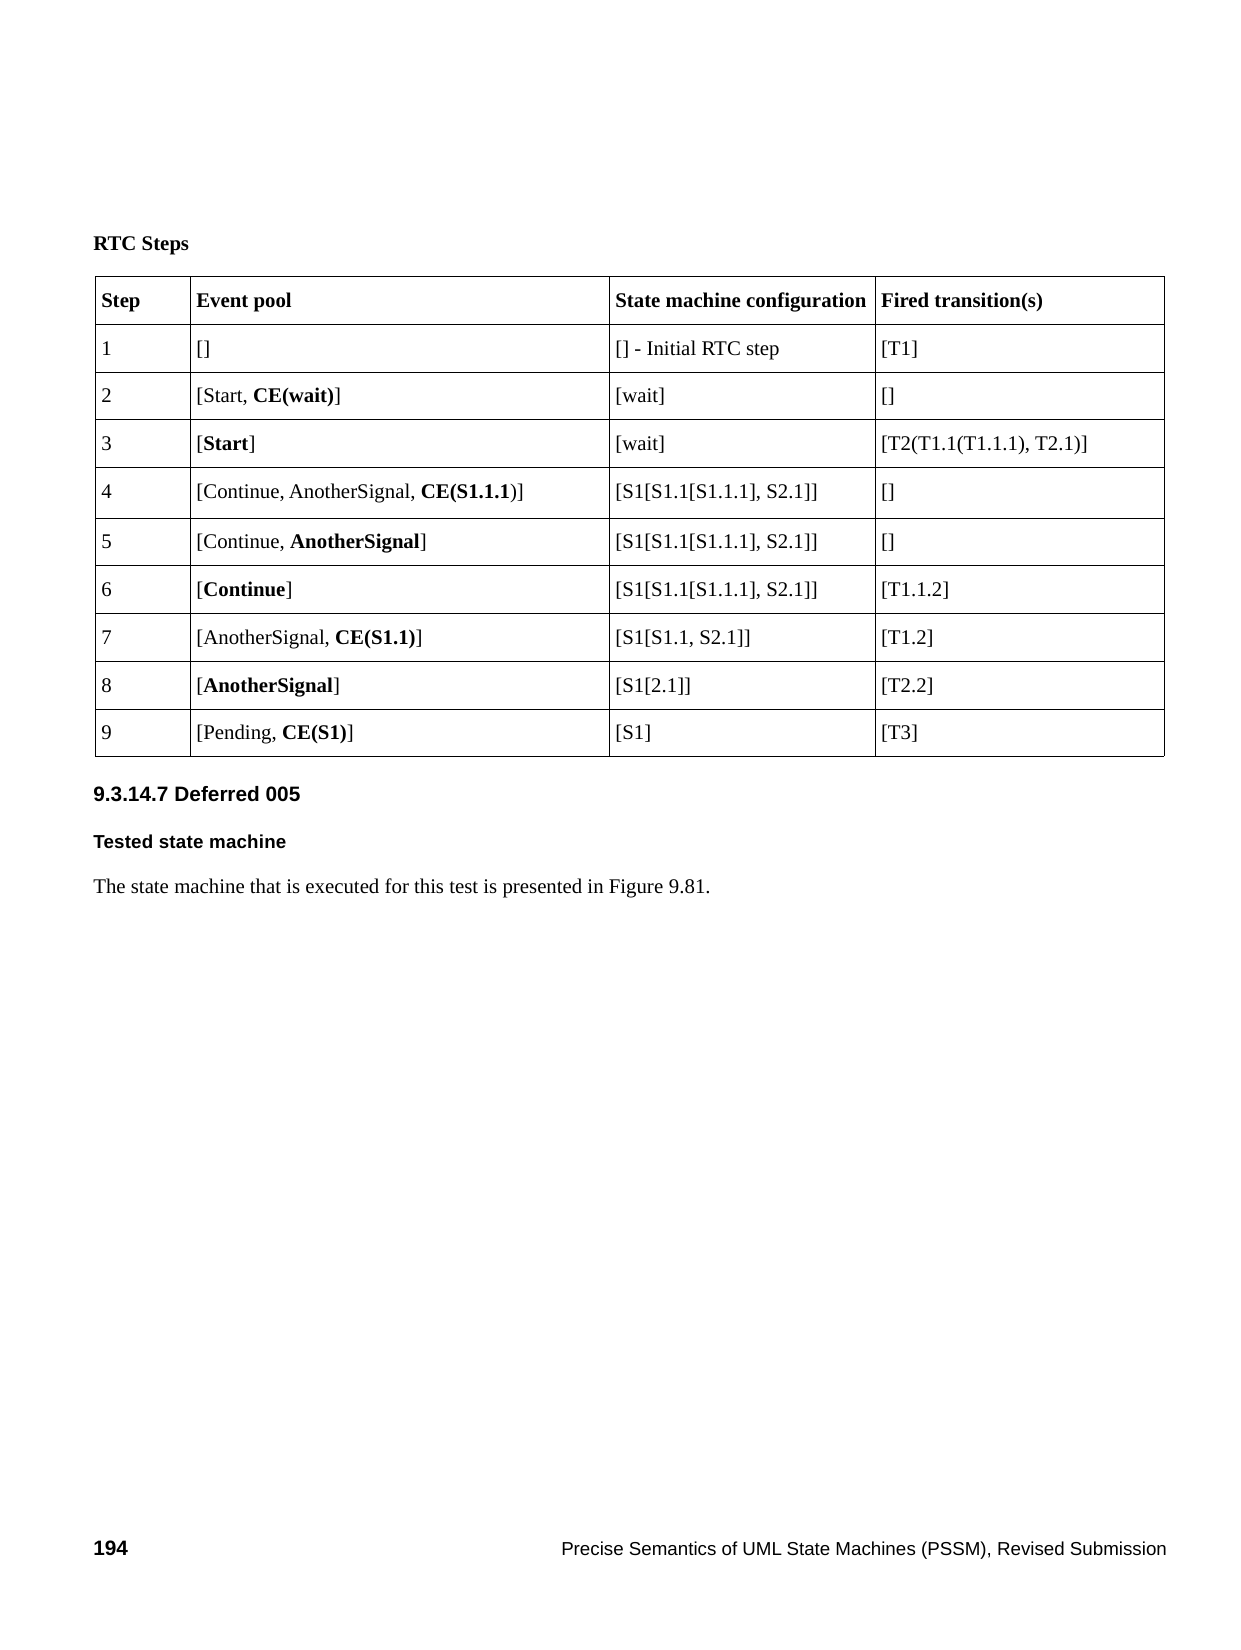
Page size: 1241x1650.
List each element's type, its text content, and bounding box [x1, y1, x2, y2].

table_header Event pool [191, 277, 609, 324]
table_cell [wait] [610, 420, 875, 467]
table_cell [T1.1.2] [876, 566, 1164, 613]
table_cell [Continue, AnotherSignal] [191, 519, 609, 565]
table_cell [] [876, 519, 1164, 565]
table_cell [Start, CE(wait)] [191, 373, 609, 419]
table_cell [Pending, CE(S1)] [191, 710, 609, 756]
table_cell 4 [96, 468, 190, 518]
table_cell [wait] [610, 373, 875, 419]
table_cell [S1[S1.1[S1.1.1], S2.1]] [610, 468, 875, 518]
table_cell [Continue, AnotherSignal, CE(S1.1.1)] [191, 468, 609, 518]
table_cell [S1[2.1]] [610, 662, 875, 708]
table_cell [S1[S1.1, S2.1]] [610, 614, 875, 661]
subtitle Deferred 005 [93, 781, 1164, 806]
table_cell [] [876, 468, 1164, 518]
table_cell [S1[S1.1[S1.1.1], S2.1]] [610, 519, 875, 565]
table_cell [Start] [191, 420, 609, 467]
table_cell 6 [96, 566, 190, 613]
table_header Step [96, 277, 190, 324]
table_cell 1 [96, 325, 190, 372]
table_cell [T2(T1.1(T1.1.1), T2.1)] [876, 420, 1164, 467]
table_cell [] [876, 373, 1164, 419]
table_cell [T2.2] [876, 662, 1164, 708]
table_cell [T1.2] [876, 614, 1164, 661]
table_cell [Continue] [191, 566, 609, 613]
table_cell [T1] [876, 325, 1164, 372]
table_cell [AnotherSignal] [191, 662, 609, 708]
table_cell [] - Initial RTC step [610, 325, 875, 372]
table_cell [AnotherSignal, CE(S1.1)] [191, 614, 609, 661]
table_cell 9 [96, 710, 190, 756]
table_cell 3 [96, 420, 190, 467]
table_cell 8 [96, 662, 190, 708]
text The state machine that is executed for this test is presented in Figure 9.81. [93, 874, 1164, 898]
table_cell [S1] [610, 710, 875, 756]
table_header State machine configuration [610, 277, 875, 324]
table_cell [T3] [876, 710, 1164, 756]
text RTC Steps [93, 231, 1164, 255]
table_cell [S1[S1.1[S1.1.1], S2.1]] [610, 566, 875, 613]
subtitle Tested state machine [93, 831, 1164, 853]
table_header Fired transition(s) [876, 277, 1164, 324]
table_cell 2 [96, 373, 190, 419]
table_cell 7 [96, 614, 190, 661]
table_cell 5 [96, 519, 190, 565]
table_cell [] [191, 325, 609, 372]
